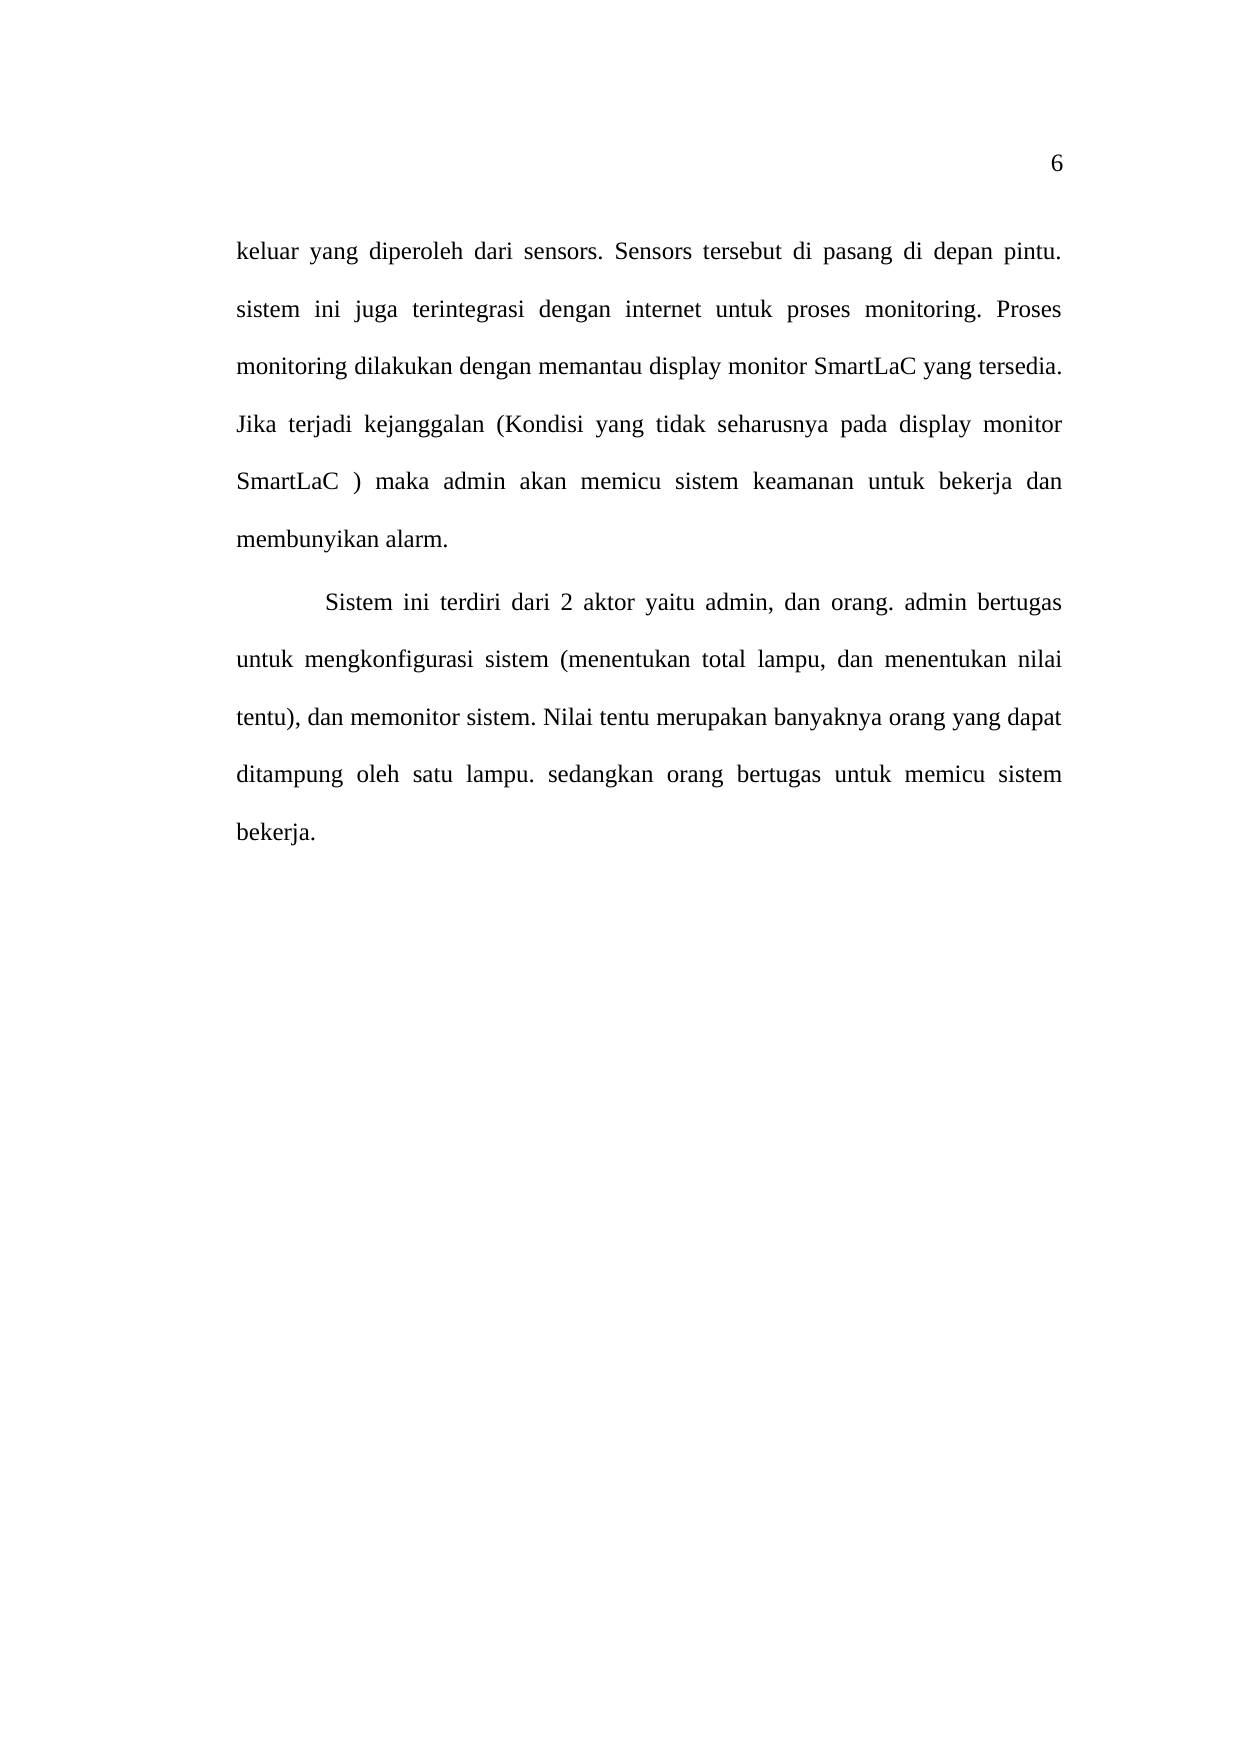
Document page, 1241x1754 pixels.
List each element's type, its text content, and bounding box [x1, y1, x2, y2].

text keluar yang diperoleh dari sensors. Sensors tersebut di pasang di depan pintu. sistem ini juga terintegrasi dengan internet untuk proses monitoring. Proses monitoring dilakukan dengan memantau display monitor SmartLaC yang tersedia. Jika terjadi kejanggalan (Kondisi yang tidak seharusnya pada display monitor SmartLaC ) maka admin akan memicu sistem keamanan untuk bekerja dan membunyikan alarm. [236, 236, 1063, 552]
text Sistem ini terdiri dari 2 aktor yaitu admin, dan orang. admin bertugas untuk mengkonfigurasi sistem (menentukan total lampu, dan menentukan nilai tentu), dan memonitor sistem. Nilai tentu merupakan banyaknya orang yang dapat ditampung oleh satu lampu. sedangkan orang bertugas untuk memicu sistem bekerja. [236, 587, 1063, 846]
